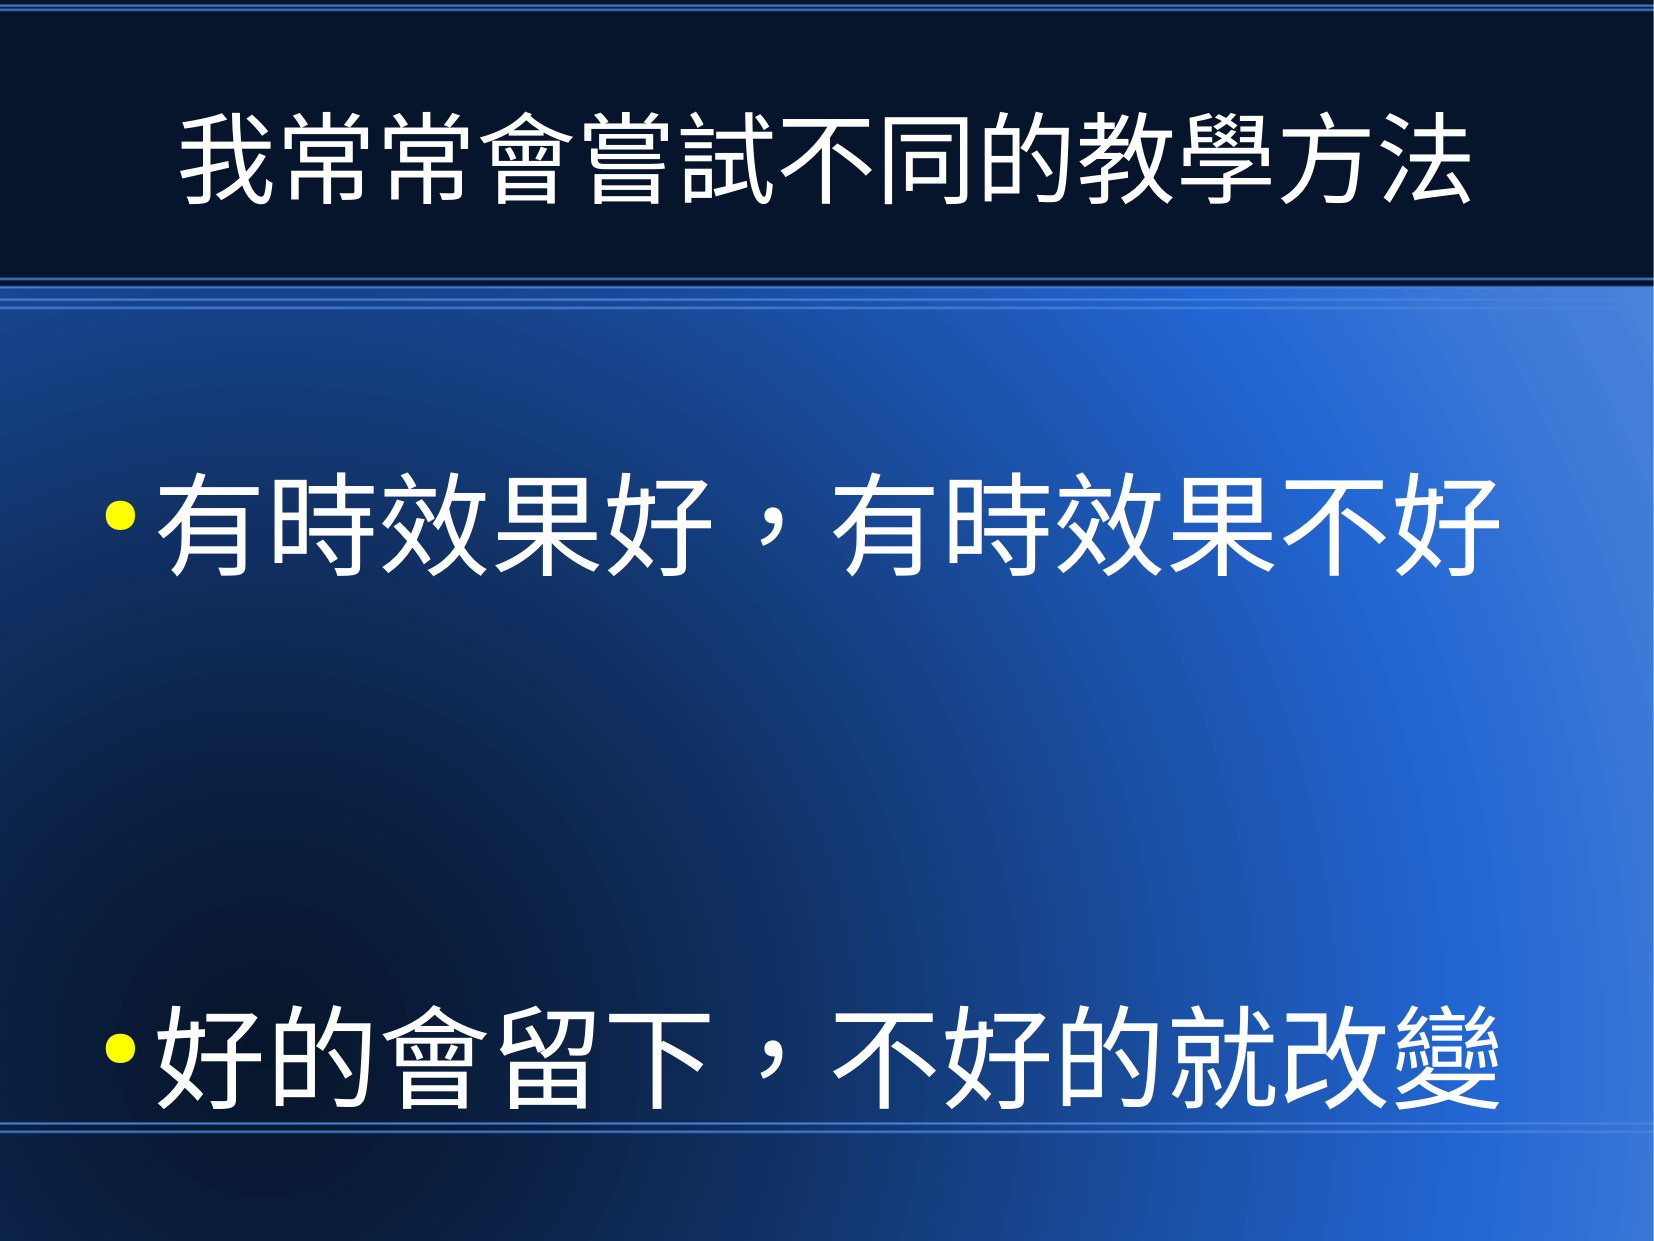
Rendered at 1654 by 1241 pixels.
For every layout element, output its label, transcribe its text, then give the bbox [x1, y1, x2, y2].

picture [0, 0, 1654, 1241]
list 有時效果好，有時效果不好 好的會留下，不好的就改變 [82, 355, 1571, 1241]
title 我常常會嘗試不同的教學方法 [82, 49, 1571, 257]
